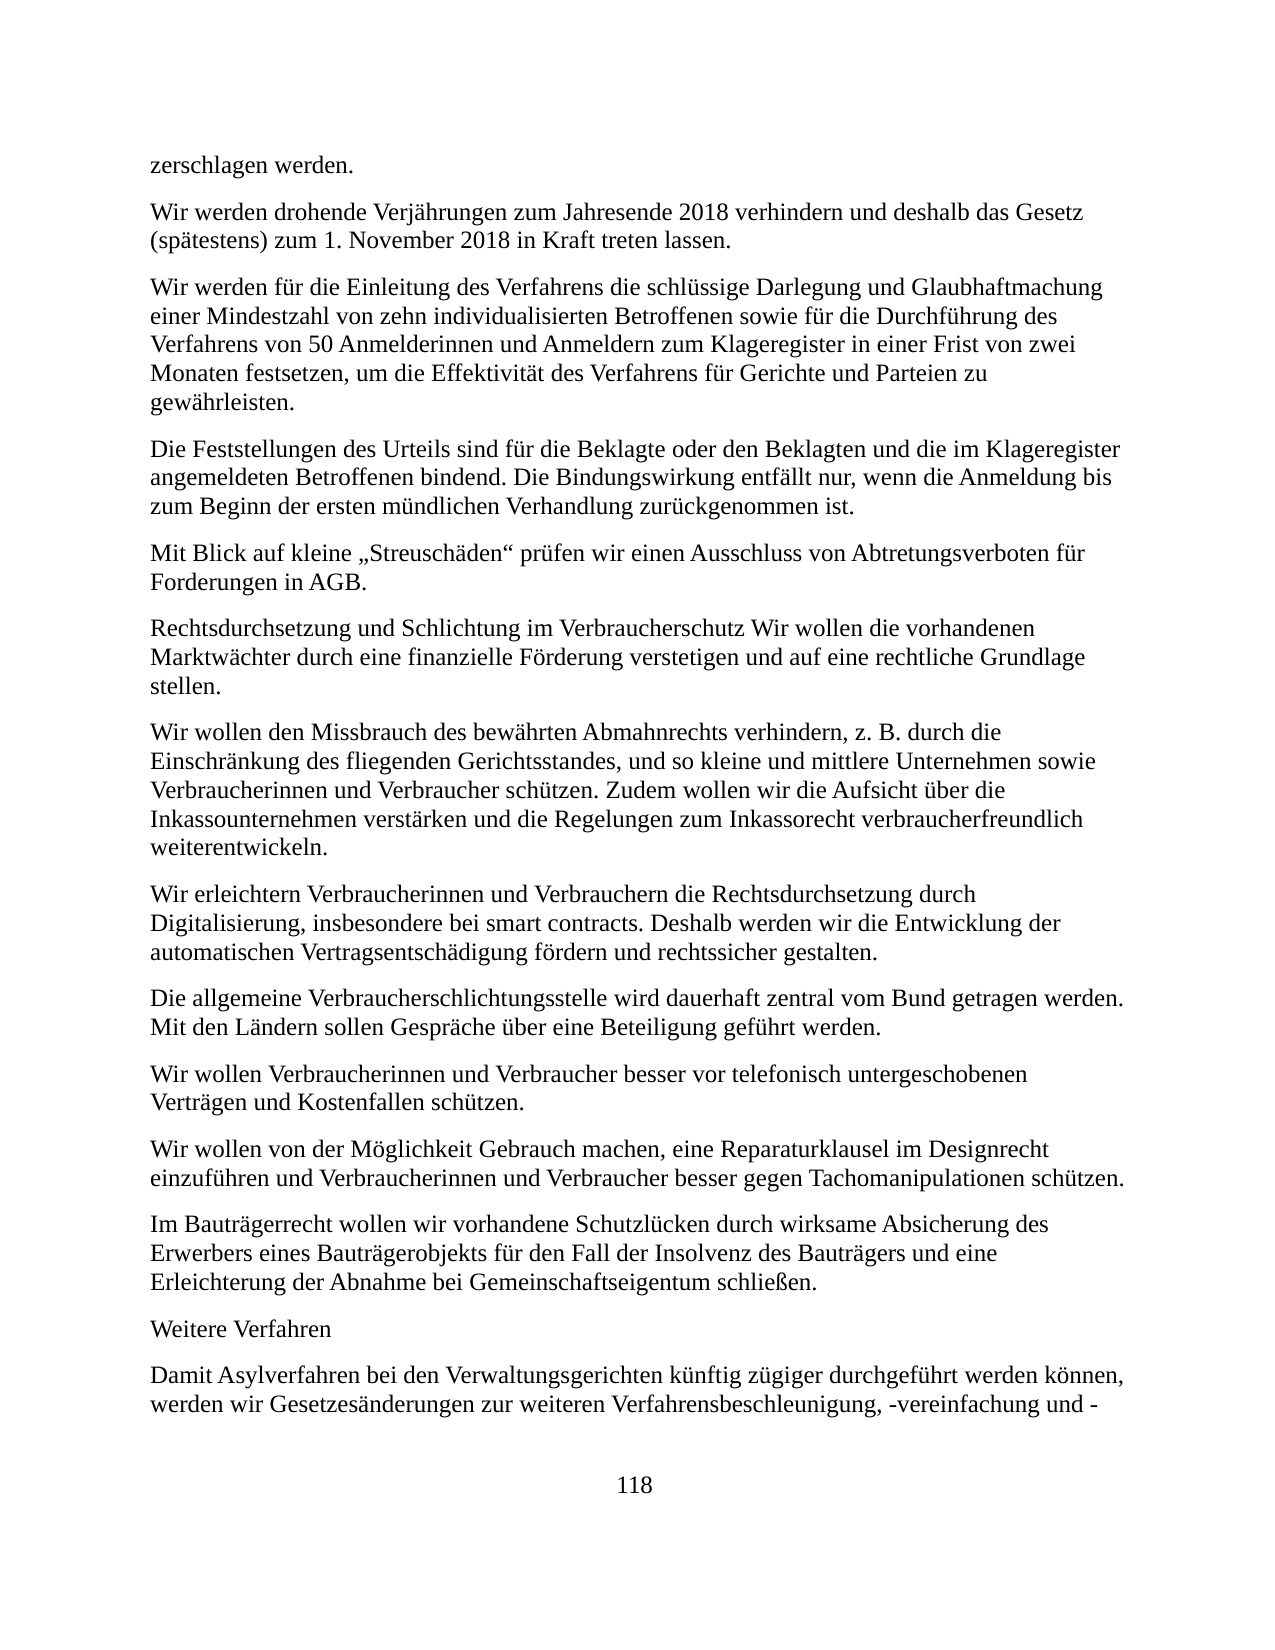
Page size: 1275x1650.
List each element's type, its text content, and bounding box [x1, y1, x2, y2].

text Damit Asylverfahren bei den Verwaltungsgerichten künftig zügiger durchgeführt werden können, werden wir Gesetzesänderungen zur weiteren Verfahrensbeschleunigung, -vereinfachung und [150, 1360, 1125, 1418]
text Wir wollen von der Möglichkeit Gebrauch machen, eine Reparaturklausel im Designrecht einzuführen und Verbraucherinnen und Verbraucher besser gegen Tachomanipulationen schützen. [150, 1134, 1125, 1192]
text Die allgemeine Verbraucherschlichtungsstelle wird dauerhaft zentral vom Bund getragen werden. Mit den Ländern sollen Gespräche über eine Beteiligung geführt werden. [150, 983, 1125, 1041]
text Wir wollen Verbraucherinnen und Verbraucher besser vor telefonisch untergeschobenen Verträgen und Kostenfallen schützen. [150, 1059, 1125, 1116]
text Wir erleichtern Verbraucherinnen und Verbrauchern die Rechtsdurchsetzung durch Digitalisierung, insbesondere bei smart contracts. Deshalb werden wir die Entwicklung der automatischen Vertragsentschädigung fördern und rechtssicher gestalten. [150, 879, 1125, 965]
text Wir wollen den Missbrauch des bewährten Abmahnrechts verhindern, z. B. durch die Einschränkung des fliegenden Gerichtsstandes, und so kleine und mittlere Unternehmen sowie Verbraucherinnen und Verbraucher schützen. Zudem wollen wir die Aufsicht über die Inkassounternehmen verstärken und die Regelungen zum Inkassorecht verbraucherfreundlich weiterentwickeln. [150, 717, 1125, 861]
text Wir werden drohende Verjährungen zum Jahresende 2018 verhindern und deshalb das Gesetz (spätestens) zum 1. November 2018 in Kraft treten lassen. [150, 197, 1125, 254]
text Weitere Verfahren [150, 1314, 1125, 1342]
text Mit Blick auf kleine „Streuschäden“ prüfen wir einen Ausschluss von Abtretungsverboten für Forderungen in AGB. [150, 538, 1125, 595]
text Die Feststellungen des Urteils sind für die Beklagte oder den Beklagten und die im Klageregister angemeldeten Betroffenen bindend. Die Bindungswirkung entfällt nur, wenn die Anmeldung bis zum Beginn der ersten mündlichen Verhandlung zurückgenommen ist. [150, 434, 1125, 520]
text zerschlagen werden. [150, 150, 1125, 179]
text Wir werden für die Einleitung des Verfahrens die schlüssige Darlegung und Glaubhaftmachung einer Mindestzahl von zehn individualisierten Betroffenen sowie für die Durchführung des Verfahrens von 50 Anmelderinnen und Anmeldern zum Klageregister in einer Frist von zwei Monaten festsetzen, um die Effektivität des Verfahrens für Gerichte und Parteien zu gewährleisten. [150, 272, 1125, 416]
text Im Bauträgerrecht wollen wir vorhandene Schutzlücken durch wirksame Absicherung des Erwerbers eines Bauträgerobjekts für den Fall der Insolvenz des Bauträgers und eine Erleichterung der Abnahme bei Gemeinschaftseigentum schließen. [150, 1209, 1125, 1296]
text Rechtsdurchsetzung und Schlichtung im Verbraucherschutz Wir wollen die vorhandenen Marktwächter durch eine finanzielle Förderung verstetigen und auf eine rechtliche Grundlage stellen. [150, 613, 1125, 699]
